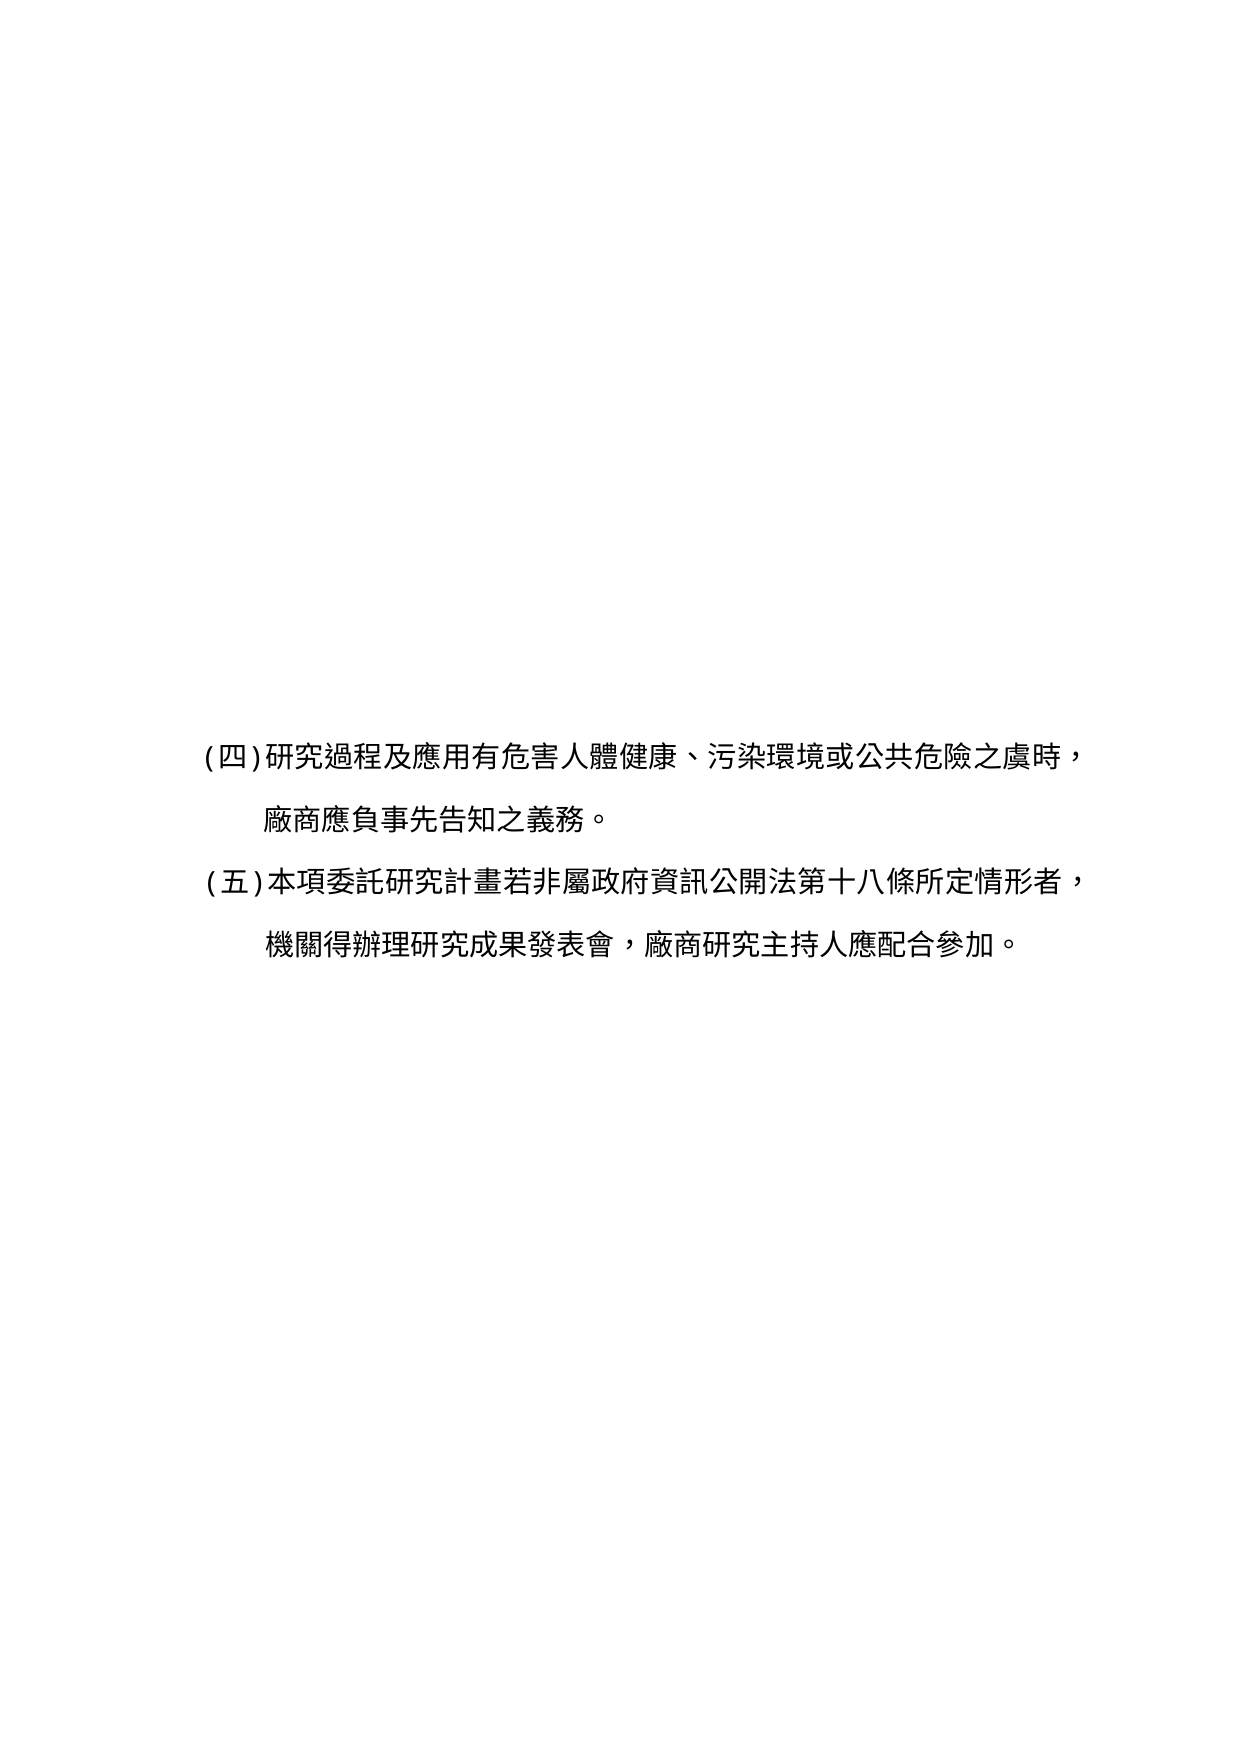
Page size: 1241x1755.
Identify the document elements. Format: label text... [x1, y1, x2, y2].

text (五)本項委託研究計畫若非屬政府資訊公開法第十八條所定情形者，機關得辦理研究成果發表會，廠商研究主持人應配合參加。 [202, 839, 1093, 964]
text (四)研究過程及應用有危害人體健康、污染環境或公共危險之虞時，廠商應負事先告知之義務。 [200, 714, 1093, 839]
